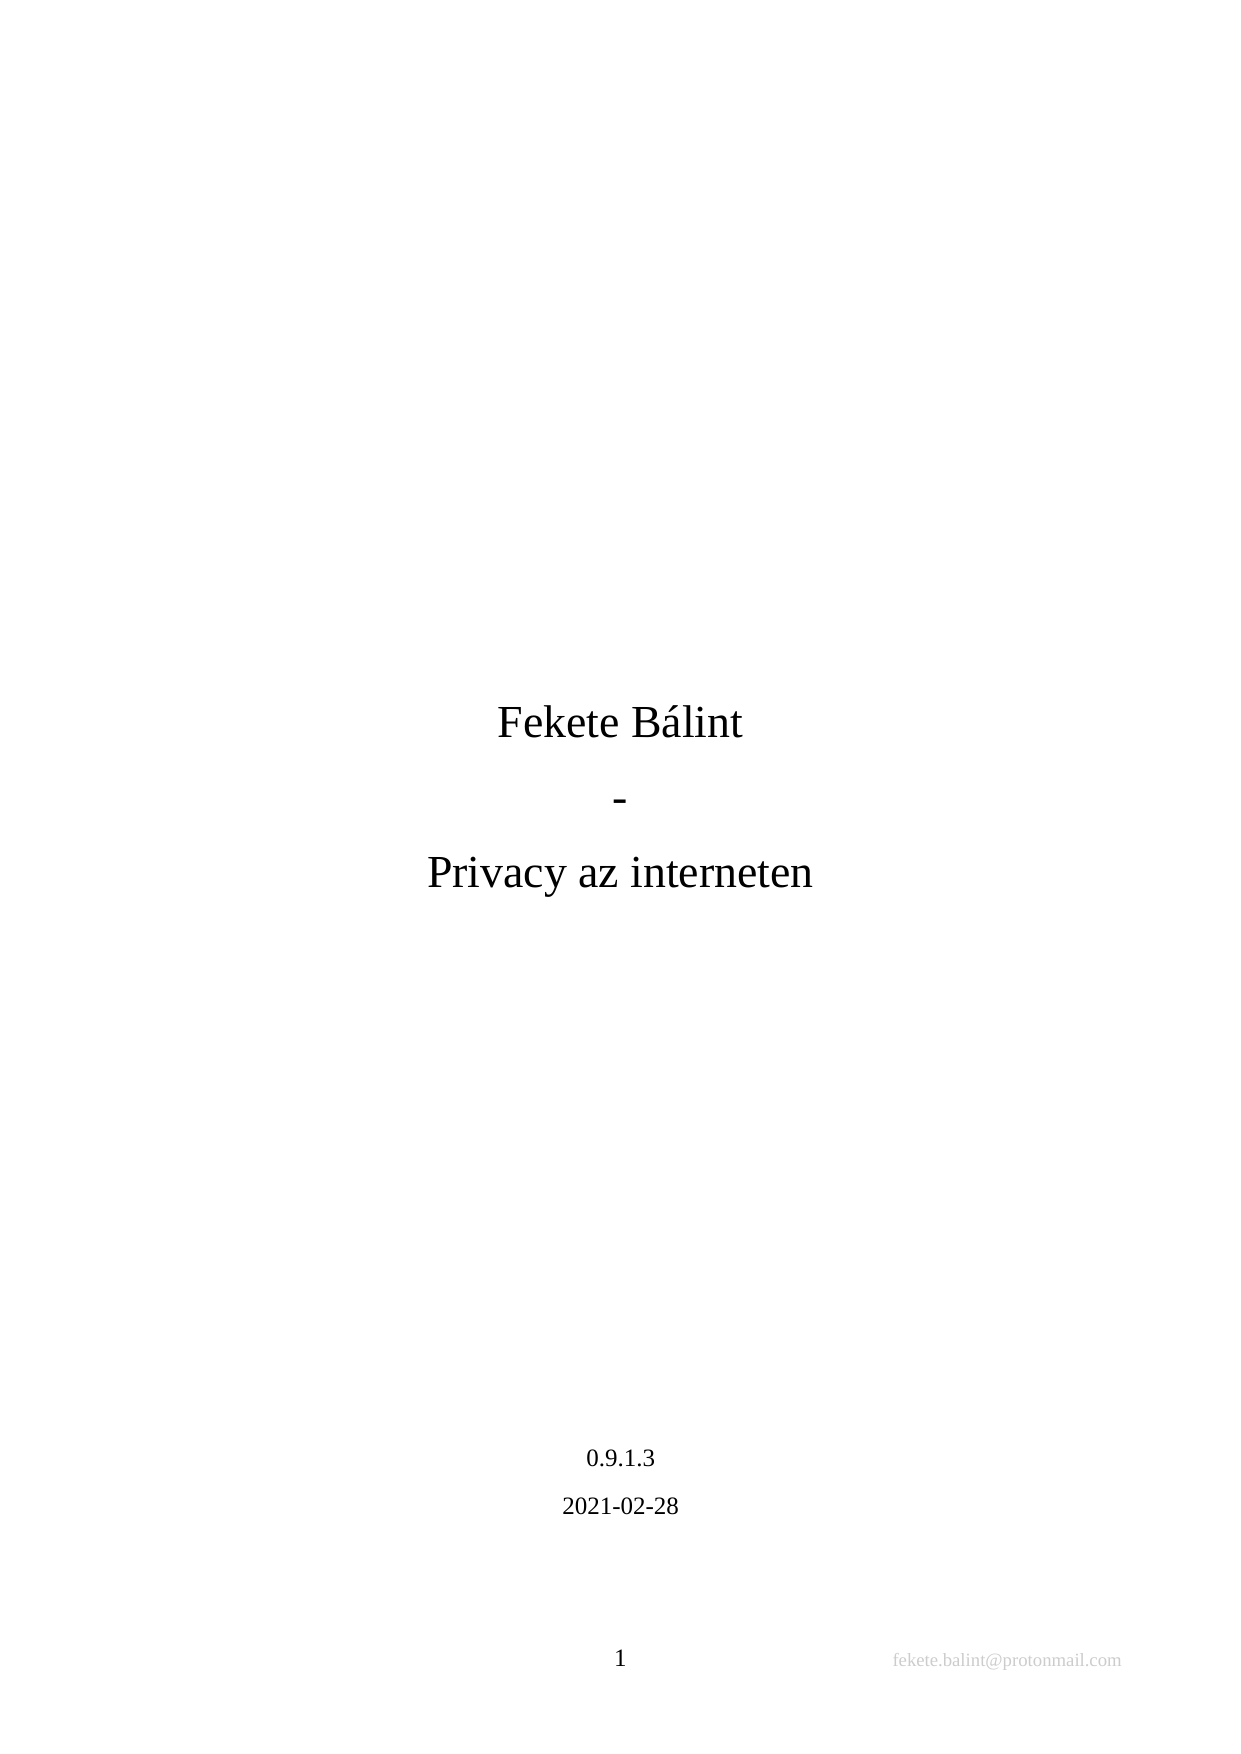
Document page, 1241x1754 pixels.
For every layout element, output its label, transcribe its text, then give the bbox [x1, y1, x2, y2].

text - [118, 769, 1122, 822]
text Privacy az interneten [118, 844, 1122, 897]
text Fekete Bálint [118, 694, 1122, 747]
text 2021-02-28 [118, 1491, 1122, 1519]
text 0.9.1.3 [118, 1443, 1122, 1472]
